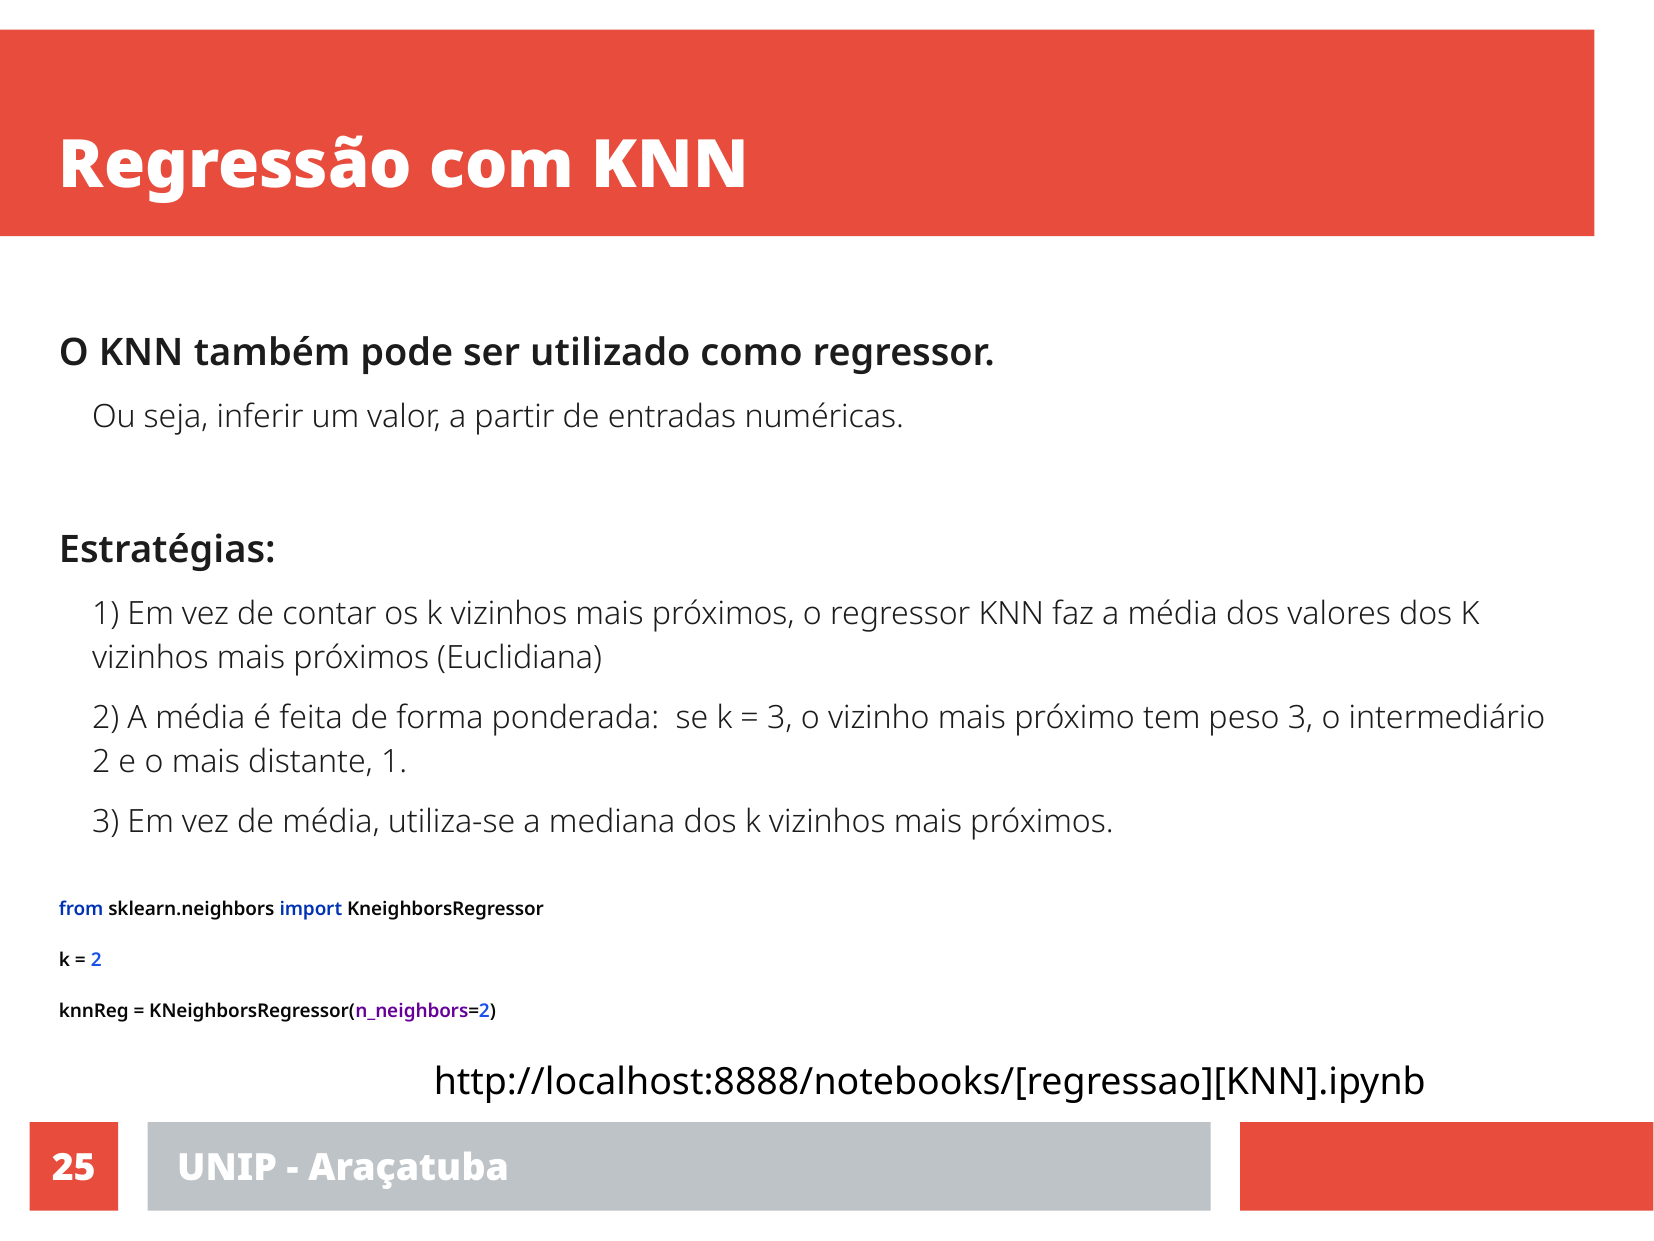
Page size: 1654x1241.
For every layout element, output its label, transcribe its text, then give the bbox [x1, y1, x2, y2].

title Regressão com KNN [59, 59, 1595, 207]
text_box http://localhost:8888/notebooks/[regressao][KNN].ipynb [419, 1047, 1581, 1110]
list O KNN também pode ser utilizado como regressor. Ou seja, inferir um valor, a partir de entradas numéricas. Estratégias: 1) Em vez de contar os k vizinhos mais próximos, o regressor KNN faz a média dos valores dos K vizinhos mais próximos (Euclidiana) 2) A média é feita de forma ponderada: se k = 3, o vizinho mais próximo tem peso 3, o intermediário 2 e o mais distante, 1. 3) Em vez de média, utiliza-se a mediana dos k vizinhos mais próximos. from sklearn.neighbors import KneighborsRegressor k = 2 knnReg = KNeighborsRegressor(n_neighbors=2) [59, 324, 1565, 1093]
